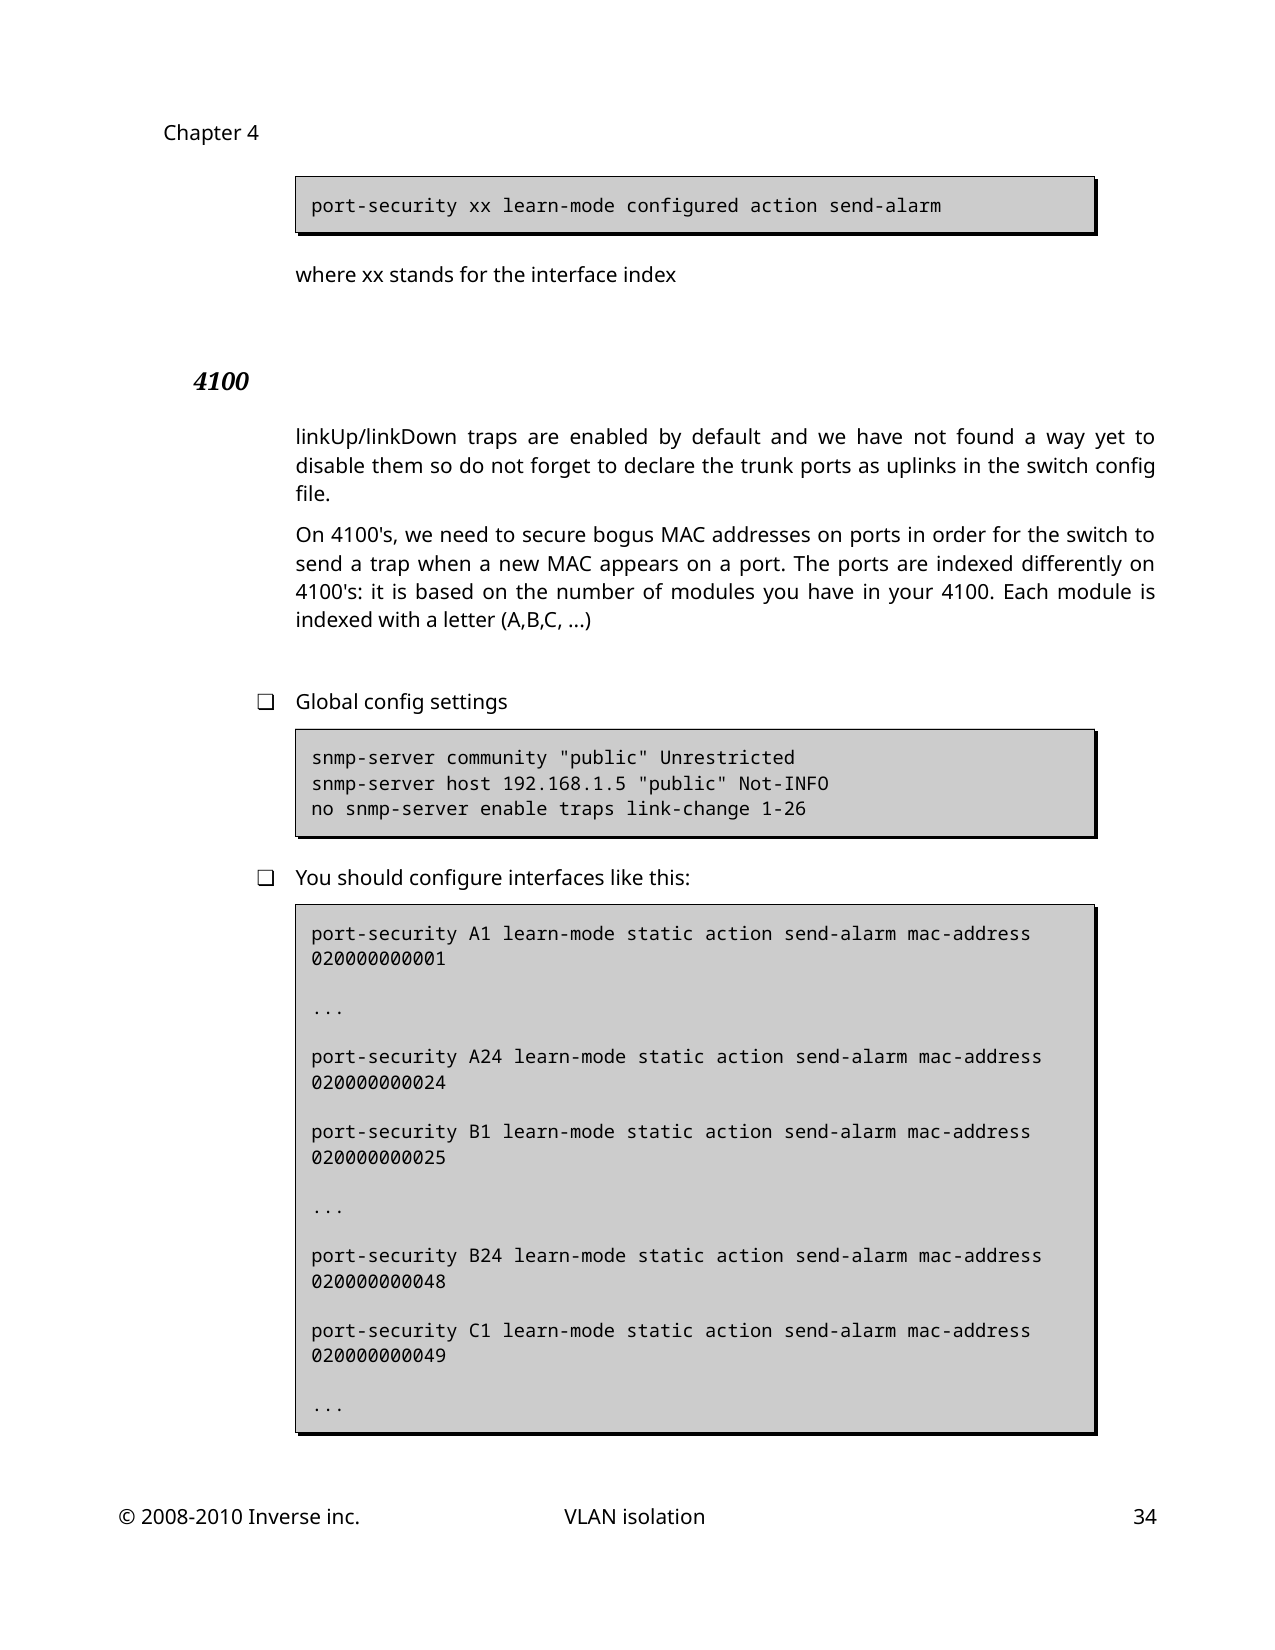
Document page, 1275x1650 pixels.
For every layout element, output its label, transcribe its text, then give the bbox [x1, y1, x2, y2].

text ... [296, 1177, 1094, 1219]
text port-security B24 learn-mode static action send-alarm mac-address 020000000048 [296, 1227, 1094, 1293]
text port-security C1 learn-mode static action send-alarm mac-address 020000000049 [296, 1301, 1094, 1368]
list ❏ Global config settings [256, 687, 1157, 716]
text snmp-server community "public" Unrestricted snmp-server host 192.168.1.5 "public" Not-INFO no snmp-server enable traps link-change 1-26 [296, 730, 1094, 836]
list ❏ You should configure interfaces like this: [256, 863, 1157, 892]
text port-security A1 learn-mode static action send-alarm mac-address 020000000001 [296, 905, 1094, 971]
text port-security A24 learn-mode static action send-alarm mac-address 020000000024 [296, 1028, 1094, 1095]
subtitle 4100 [156, 364, 1157, 398]
text port-security xx learn-mode configured action send-alarm [296, 177, 1094, 232]
text port-security B1 learn-mode static action send-alarm mac-address 020000000025 [296, 1103, 1094, 1169]
text linkUp/linkDown traps are enabled by default and we have not found a way yet to disable them so do not forget to declare the trunk ports as uplinks in the switch config file. [295, 422, 1157, 508]
text ... [296, 1376, 1094, 1432]
text ... [296, 979, 1094, 1020]
text where xx stands for the interface index [295, 260, 1157, 288]
text On 4100's, we need to secure bogus MAC addresses on ports in order for the switch to send a trap when a new MAC appears on a port. The ports are indexed differently on 4100's: it is based on the number of modules you have in your 4100. Each module is indexed with a letter (A,B,C, ...) [295, 520, 1157, 634]
